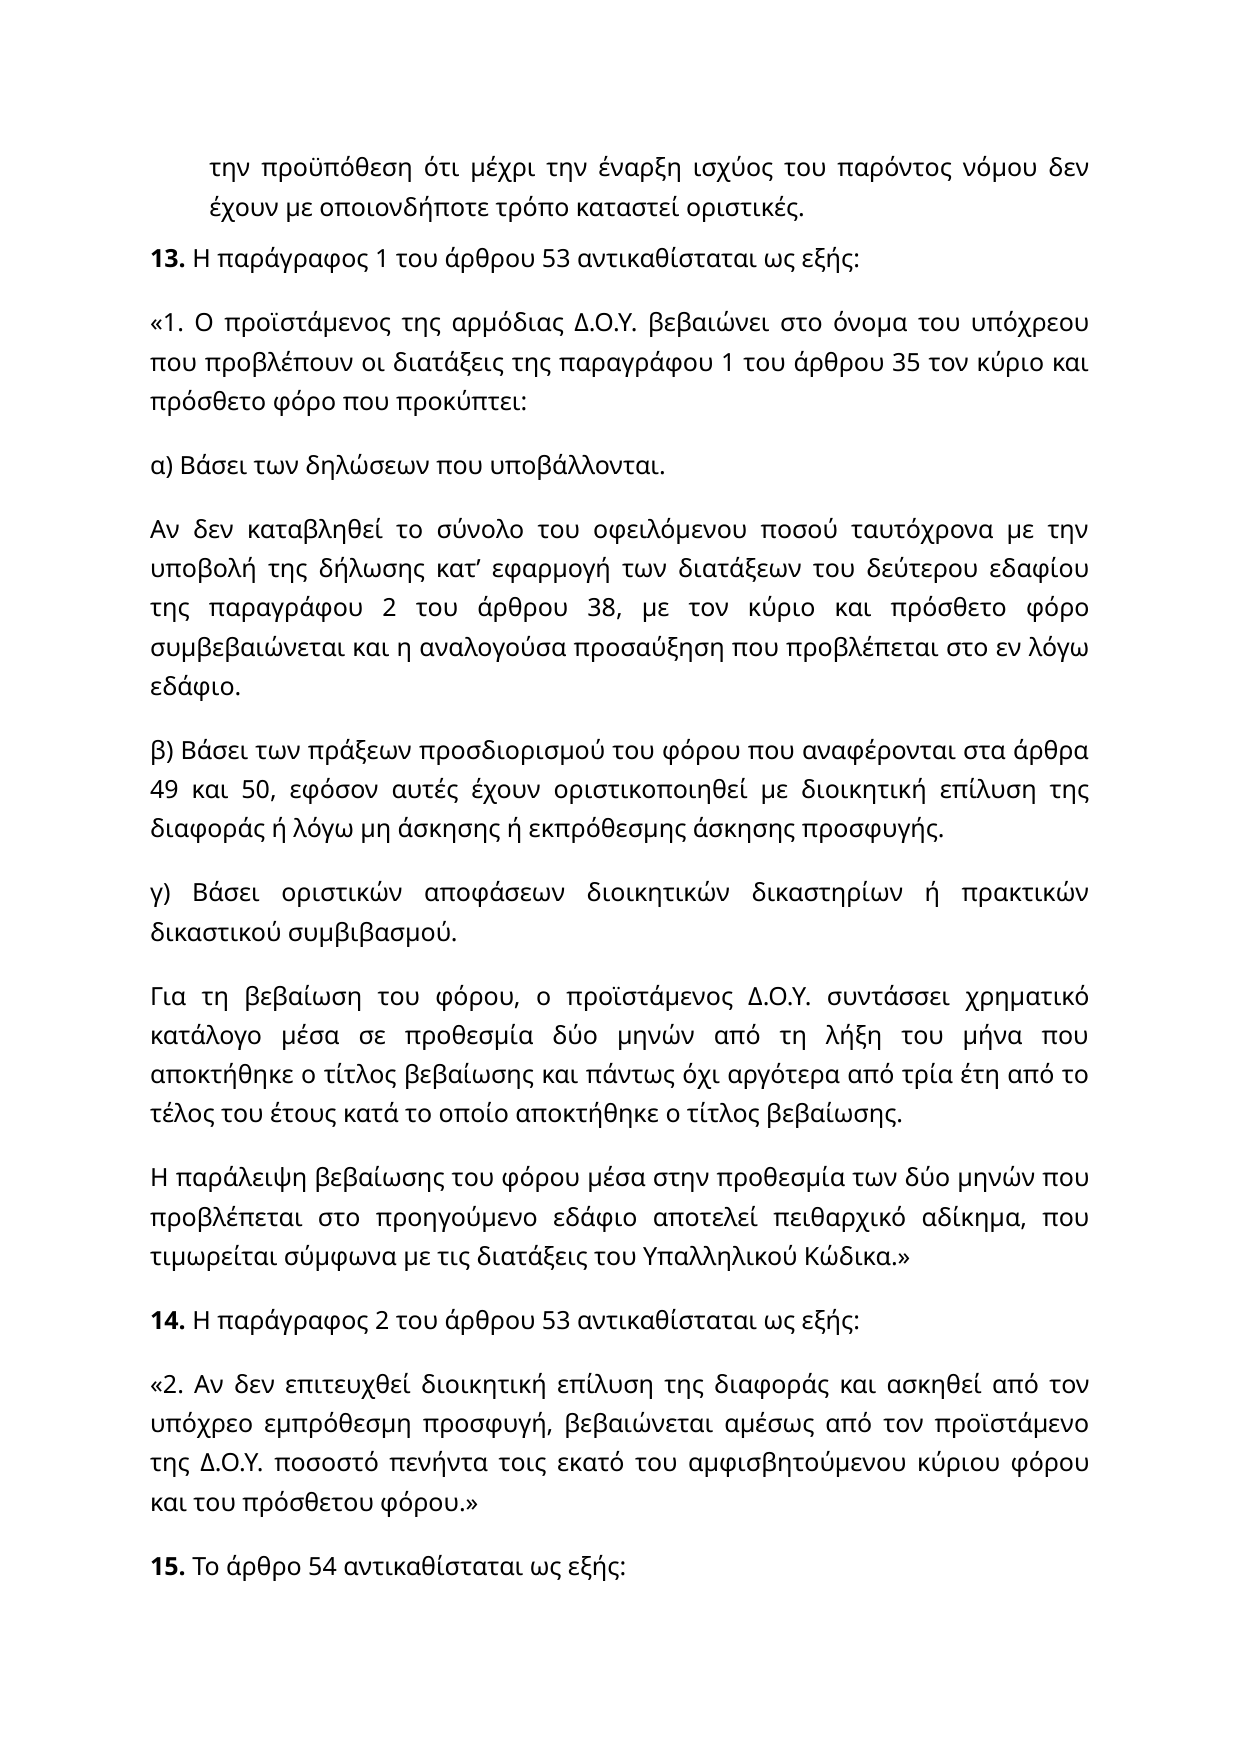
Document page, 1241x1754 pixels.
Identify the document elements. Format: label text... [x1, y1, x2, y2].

text Αν δεν καταβληθεί το σύνολο του οφειλόμενου ποσού ταυτόχρονα με την υποβολή της δήλωσης κατ’ εφαρμογή των διατάξεων του δεύτερου εδαφίου της παραγράφου 2 του άρθρου 38, με τον κύριο και πρόσθετο φόρο συμβεβαιώνεται και η αναλογούσα προσαύξηση που προβλέπεται στο εν λόγω εδάφιο. [150, 512, 1090, 702]
list την προϋπόθεση ότι μέχρι την έναρξη ισχύος του παρόντος νόμου δεν έχουν με οποιονδήποτε τρόπο καταστεί οριστικές. [150, 150, 1090, 223]
text 14. Η παράγραφος 2 του άρθρου 53 αντικαθίσταται ως εξής: [150, 1302, 1090, 1337]
text Η παράλειψη βεβαίωσης του φόρου μέσα στην προθεσμία των δύο μηνών που προβλέπεται στο προηγούμενο εδάφιο αποτελεί πειθαρχικό αδίκημα, που τιμωρείται σύμφωνα με τις διατάξεις του Υπαλληλικού Κώδικα.» [150, 1160, 1090, 1272]
text «2. Αν δεν επιτευχθεί διοικητική επίλυση της διαφοράς και ασκηθεί από τον υπόχρεο εμπρόθεσμη προσφυγή, βεβαιώνεται αμέσως από τον προϊστάμενο της Δ.Ο.Υ. ποσοστό πενήντα τοις εκατό του αμφισβητούμενου κύριου φόρου και του πρόσθετου φόρου.» [150, 1367, 1090, 1518]
text «1. Ο προϊστάμενος της αρμόδιας Δ.Ο.Υ. βεβαιώνει στο όνομα του υπόχρεου που προβλέπουν οι διατάξεις της παραγράφου 1 του άρθρου 35 τον κύριο και πρόσθετο φόρο που προκύπτει: [150, 305, 1090, 417]
text Για τη βεβαίωση του φόρου, ο προϊστάμενος Δ.Ο.Υ. συντάσσει χρηματικό κατάλογο μέσα σε προθεσμία δύο μηνών από τη λήξη του μήνα που αποκτήθηκε ο τίτλος βεβαίωσης και πάντως όχι αργότερα από τρία έτη από το τέλος του έτους κατά το οποίο αποκτήθηκε ο τίτλος βεβαίωσης. [150, 978, 1090, 1130]
text β) Βάσει των πράξεων προσδιορισμού του φόρου που αναφέρονται στα άρθρα 49 και 50, εφόσον αυτές έχουν οριστικοποιηθεί με διοικητική επίλυση της διαφοράς ή λόγω μη άσκησης ή εκπρόθεσμης άσκησης προσφυγής. [150, 732, 1090, 845]
text 13. Η παράγραφος 1 του άρθρου 53 αντικαθίσταται ως εξής: [150, 241, 1090, 275]
text 15. Το άρθρο 54 αντικαθίσταται ως εξής: [150, 1548, 1090, 1582]
text γ) Βάσει οριστικών αποφάσεων διοικητικών δικαστηρίων ή πρακτικών δικαστικού συμβιβασμού. [150, 875, 1090, 948]
text α) Βάσει των δηλώσεων που υποβάλλονται. [150, 447, 1090, 482]
